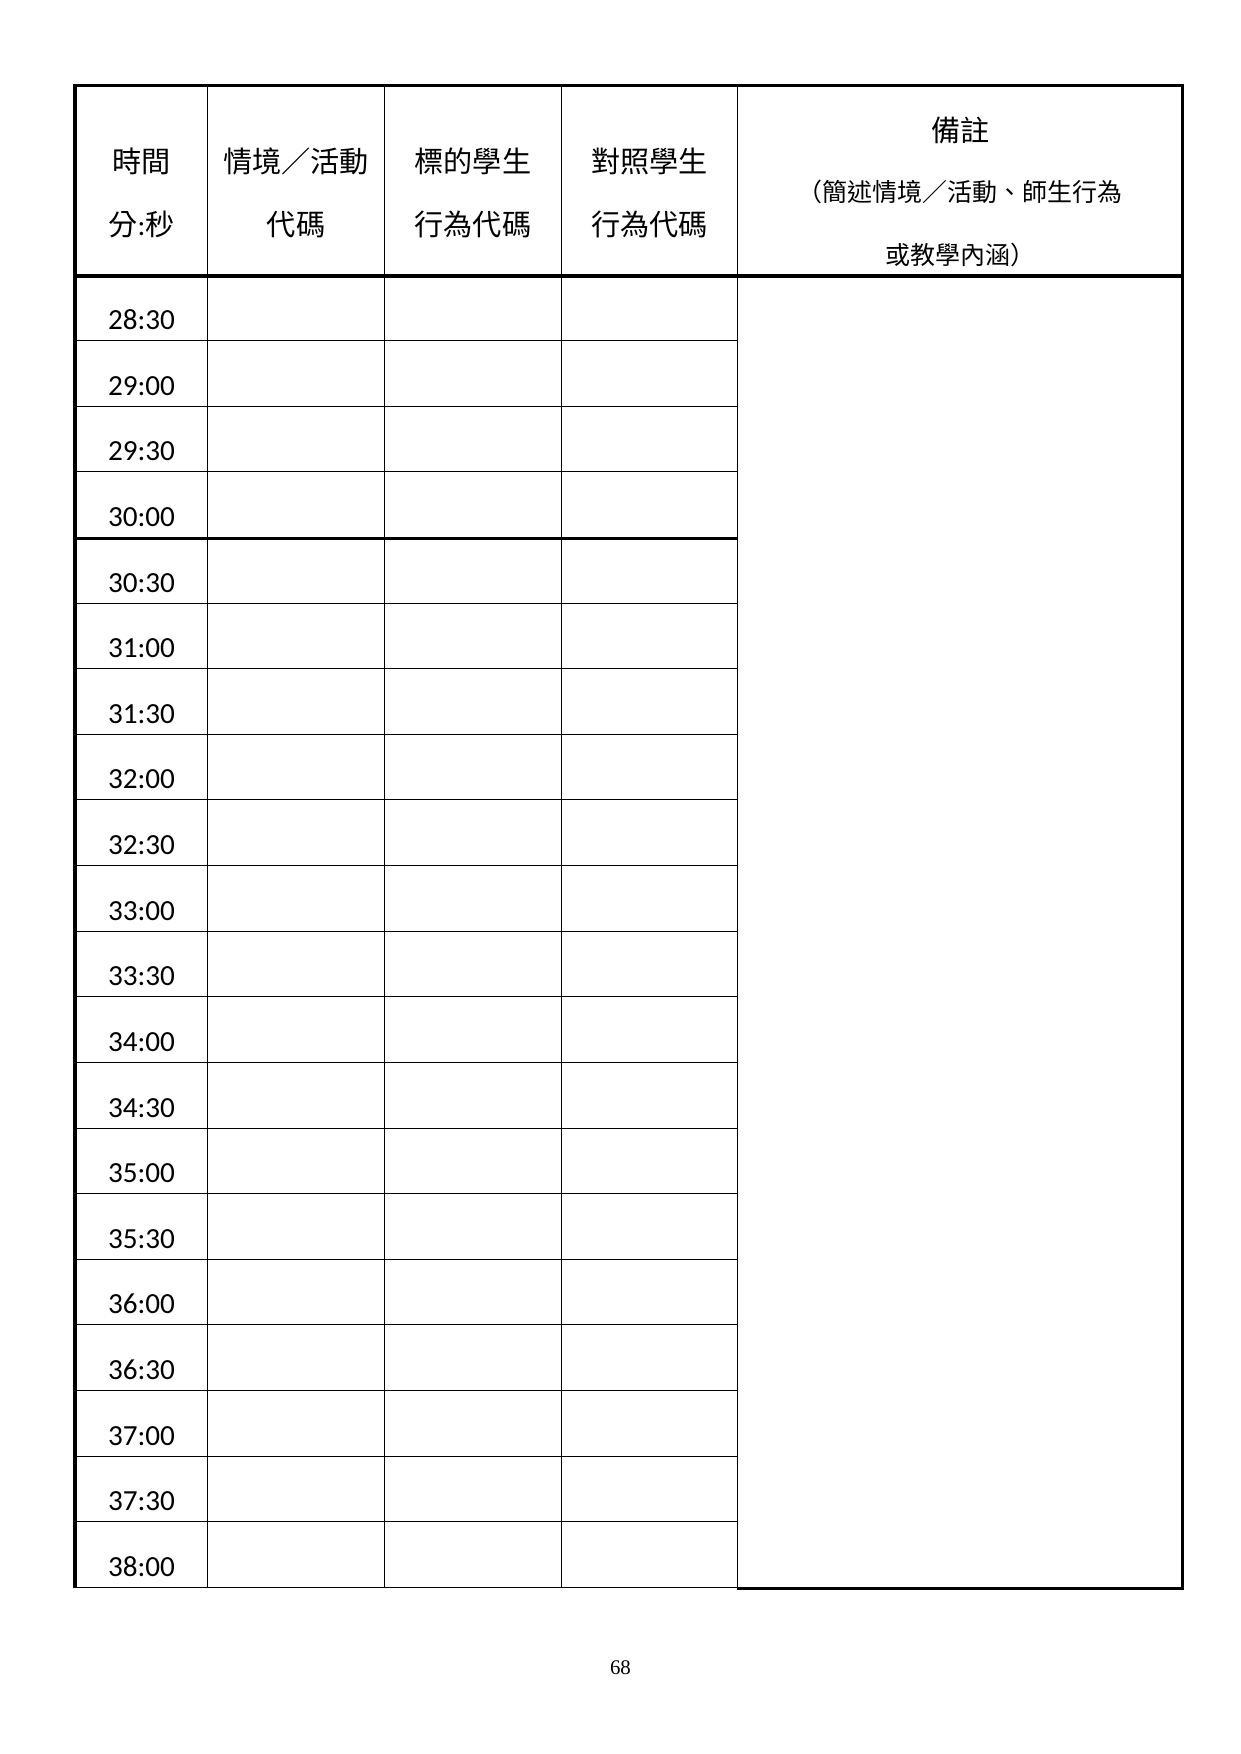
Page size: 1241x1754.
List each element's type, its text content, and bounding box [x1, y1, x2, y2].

table_cell [562, 1063, 737, 1127]
table_cell [208, 407, 384, 471]
table_cell [208, 1129, 384, 1193]
table_cell [208, 540, 384, 602]
table_cell [208, 604, 384, 668]
table_cell [562, 1457, 737, 1521]
table_header 備註 （簡述情境∕活動、師生行為 或教學內涵） [738, 87, 1181, 274]
table_cell [208, 1457, 384, 1521]
table_cell [562, 932, 737, 996]
table_cell [208, 932, 384, 996]
table_cell [385, 1522, 561, 1587]
table_cell 37:30 [77, 1457, 207, 1521]
table_cell 28:30 [77, 278, 207, 340]
table_cell [562, 735, 737, 799]
table_cell [562, 669, 737, 734]
table_cell [385, 341, 561, 406]
table_cell [208, 866, 384, 931]
table_cell [562, 1129, 737, 1193]
table_cell 33:00 [77, 866, 207, 931]
table_cell [385, 669, 561, 734]
table_cell [385, 735, 561, 799]
table_cell [562, 1194, 737, 1259]
table_cell [562, 1522, 737, 1587]
table_cell [562, 407, 737, 471]
table_cell 35:30 [77, 1194, 207, 1259]
table_cell [562, 1260, 737, 1324]
table_cell [738, 278, 1181, 1587]
table_cell [385, 866, 561, 931]
table_cell [208, 1194, 384, 1259]
table_cell 36:30 [77, 1325, 207, 1390]
table_cell [385, 1063, 561, 1127]
table_cell [208, 1391, 384, 1456]
table_cell [208, 1063, 384, 1127]
table_cell 34:00 [77, 997, 207, 1062]
table_cell [385, 1325, 561, 1390]
table_cell [385, 1129, 561, 1193]
table_cell [208, 278, 384, 340]
table_cell 33:30 [77, 932, 207, 996]
table_cell 36:00 [77, 1260, 207, 1324]
table_cell [208, 669, 384, 734]
table_cell [562, 800, 737, 865]
table_cell 37:00 [77, 1391, 207, 1456]
table_cell [385, 472, 561, 537]
table_cell [208, 341, 384, 406]
table_cell [208, 1260, 384, 1324]
table_header 對照學生 行為代碼 [562, 87, 737, 274]
table_cell 29:30 [77, 407, 207, 471]
table_cell [562, 341, 737, 406]
table_cell [385, 1391, 561, 1456]
table_cell [562, 472, 737, 537]
table_cell [385, 932, 561, 996]
table_cell 31:30 [77, 669, 207, 734]
table_cell 29:00 [77, 341, 207, 406]
table_cell [208, 1325, 384, 1390]
table_header 標的學生 行為代碼 [385, 87, 561, 274]
table_cell [208, 735, 384, 799]
table_cell [385, 800, 561, 865]
table_cell [562, 278, 737, 340]
table_cell [385, 1260, 561, 1324]
table_cell [385, 1194, 561, 1259]
table_cell [208, 800, 384, 865]
table_cell [385, 604, 561, 668]
table_cell [385, 278, 561, 340]
table_cell 34:30 [77, 1063, 207, 1127]
table_cell [562, 997, 737, 1062]
table_cell 32:00 [77, 735, 207, 799]
table_cell [385, 997, 561, 1062]
table_header 情境∕活動 代碼 [208, 87, 384, 274]
table_cell [562, 1391, 737, 1456]
table_cell [562, 1325, 737, 1390]
table_cell [208, 1522, 384, 1587]
table_cell [562, 540, 737, 602]
table_cell [562, 604, 737, 668]
table_header 時間 分:秒 [77, 87, 207, 274]
table_cell 30:00 [77, 472, 207, 537]
table_cell [562, 866, 737, 931]
table_cell [208, 997, 384, 1062]
table_cell [385, 540, 561, 602]
table_cell 35:00 [77, 1129, 207, 1193]
table_cell 38:00 [77, 1522, 207, 1587]
table_cell [208, 472, 384, 537]
table_cell 31:00 [77, 604, 207, 668]
table_cell 30:30 [77, 540, 207, 602]
table_cell [385, 1457, 561, 1521]
table_cell 32:30 [77, 800, 207, 865]
table_cell [385, 407, 561, 471]
